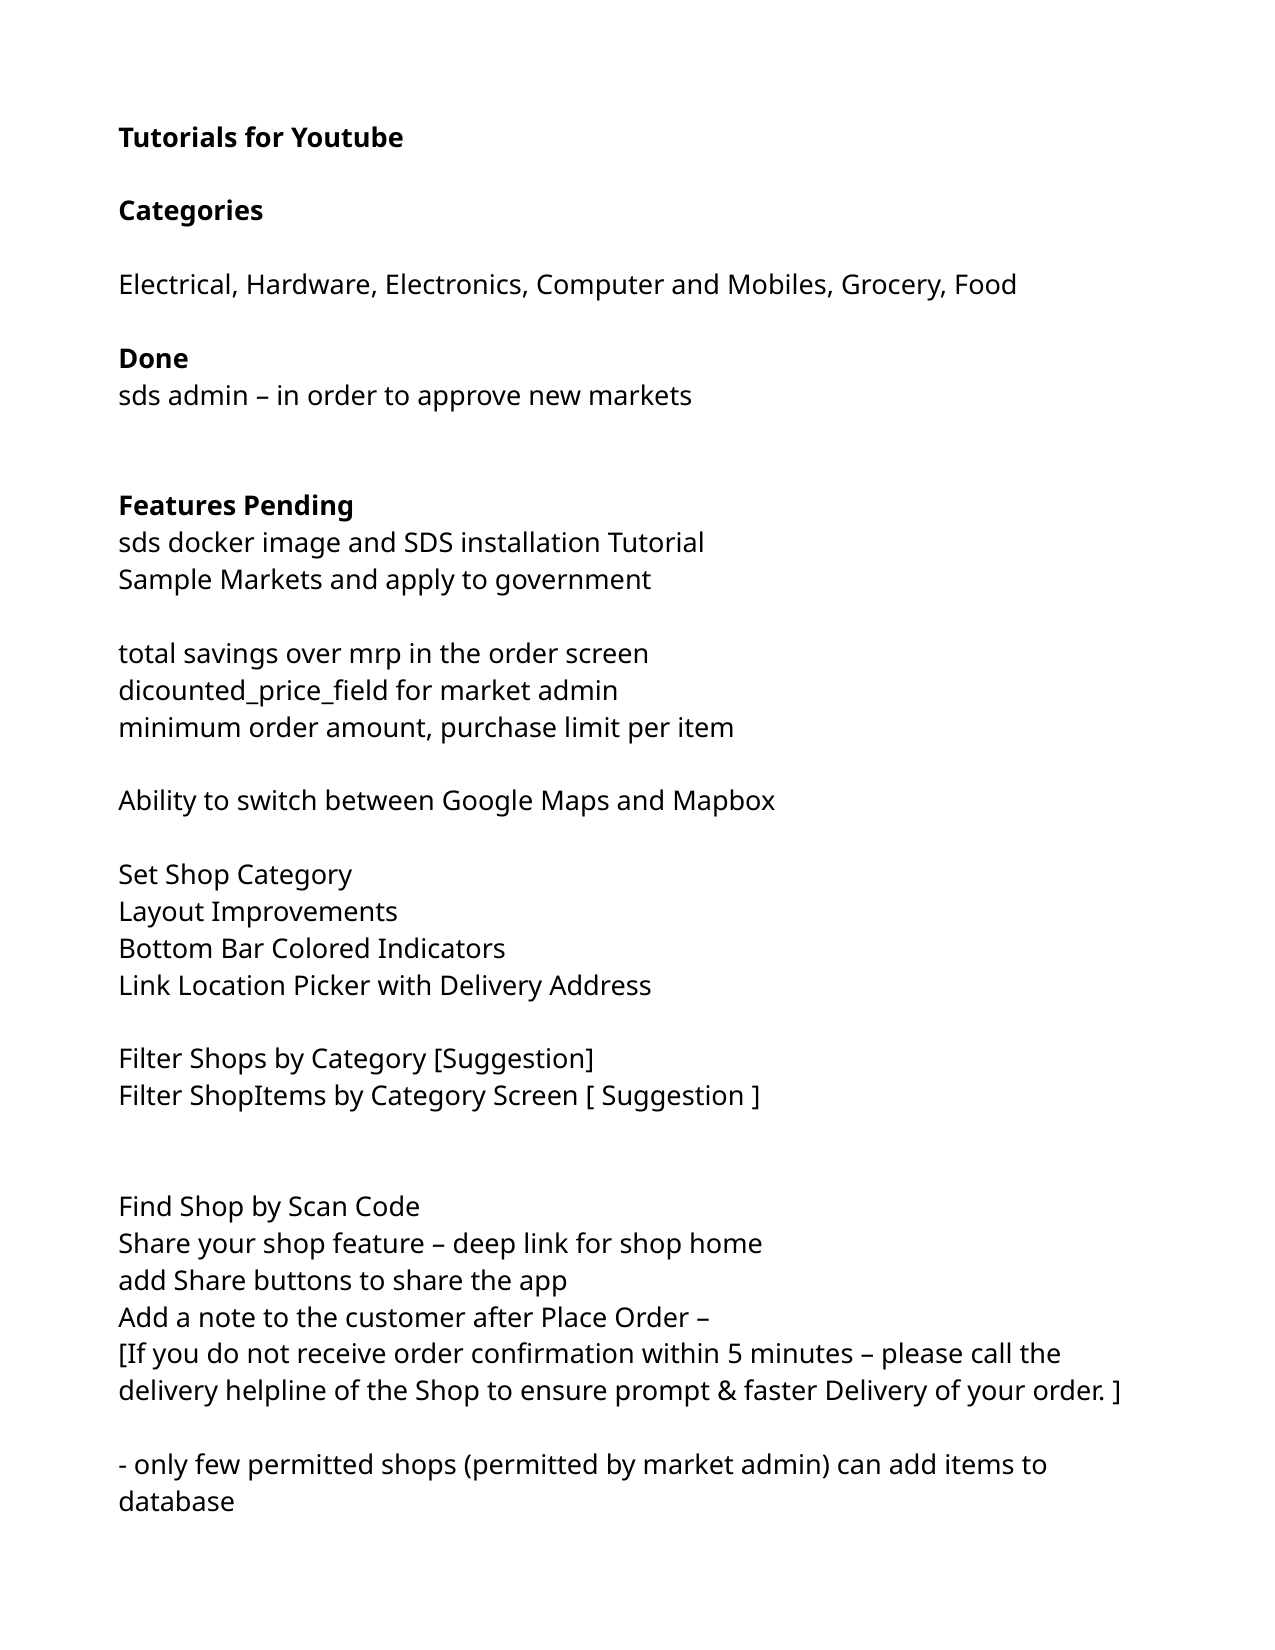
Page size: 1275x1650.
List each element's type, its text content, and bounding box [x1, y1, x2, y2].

text Categories [118, 192, 1157, 229]
text Done [118, 339, 1157, 376]
text Filter Shops by Category [Suggestion] [118, 1040, 1157, 1077]
text Features Pending [118, 487, 1157, 524]
text Link Location Picker with Delivery Address [118, 966, 1157, 1003]
text total savings over mrp in the order screen [118, 634, 1157, 671]
text Set Shop Category [118, 856, 1157, 892]
text Tutorials for Youtube [118, 118, 1157, 155]
text Filter ShopItems by Category Screen [ Suggestion ] [118, 1077, 1157, 1114]
text sds docker image and SDS installation Tutorial [118, 524, 1157, 561]
text Layout Improvements [118, 892, 1157, 929]
text Sample Markets and apply to government [118, 561, 1157, 597]
text minimum order amount, purchase limit per item [118, 708, 1157, 745]
text Add a note to the customer after Place Order – [118, 1298, 1157, 1335]
text - only few permitted shops (permitted by market admin) can add items to database [118, 1446, 1157, 1519]
text sds admin – in order to approve new markets [118, 376, 1157, 413]
text Ability to switch between Google Maps and Mapbox [118, 782, 1157, 819]
text add Share buttons to share the app [118, 1261, 1157, 1298]
text Share your shop feature – deep link for shop home [118, 1224, 1157, 1261]
text Find Shop by Scan Code [118, 1187, 1157, 1224]
text [If you do not receive order confirmation within 5 minutes – please call the delivery helpline of the Shop to ensure prompt & faster Delivery of your order. ] [118, 1335, 1157, 1409]
text Bottom Bar Colored Indicators [118, 929, 1157, 966]
text Electrical, Hardware, Electronics, Computer and Mobiles, Grocery, Food [118, 266, 1157, 302]
text dicounted_price_field for market admin [118, 671, 1157, 708]
